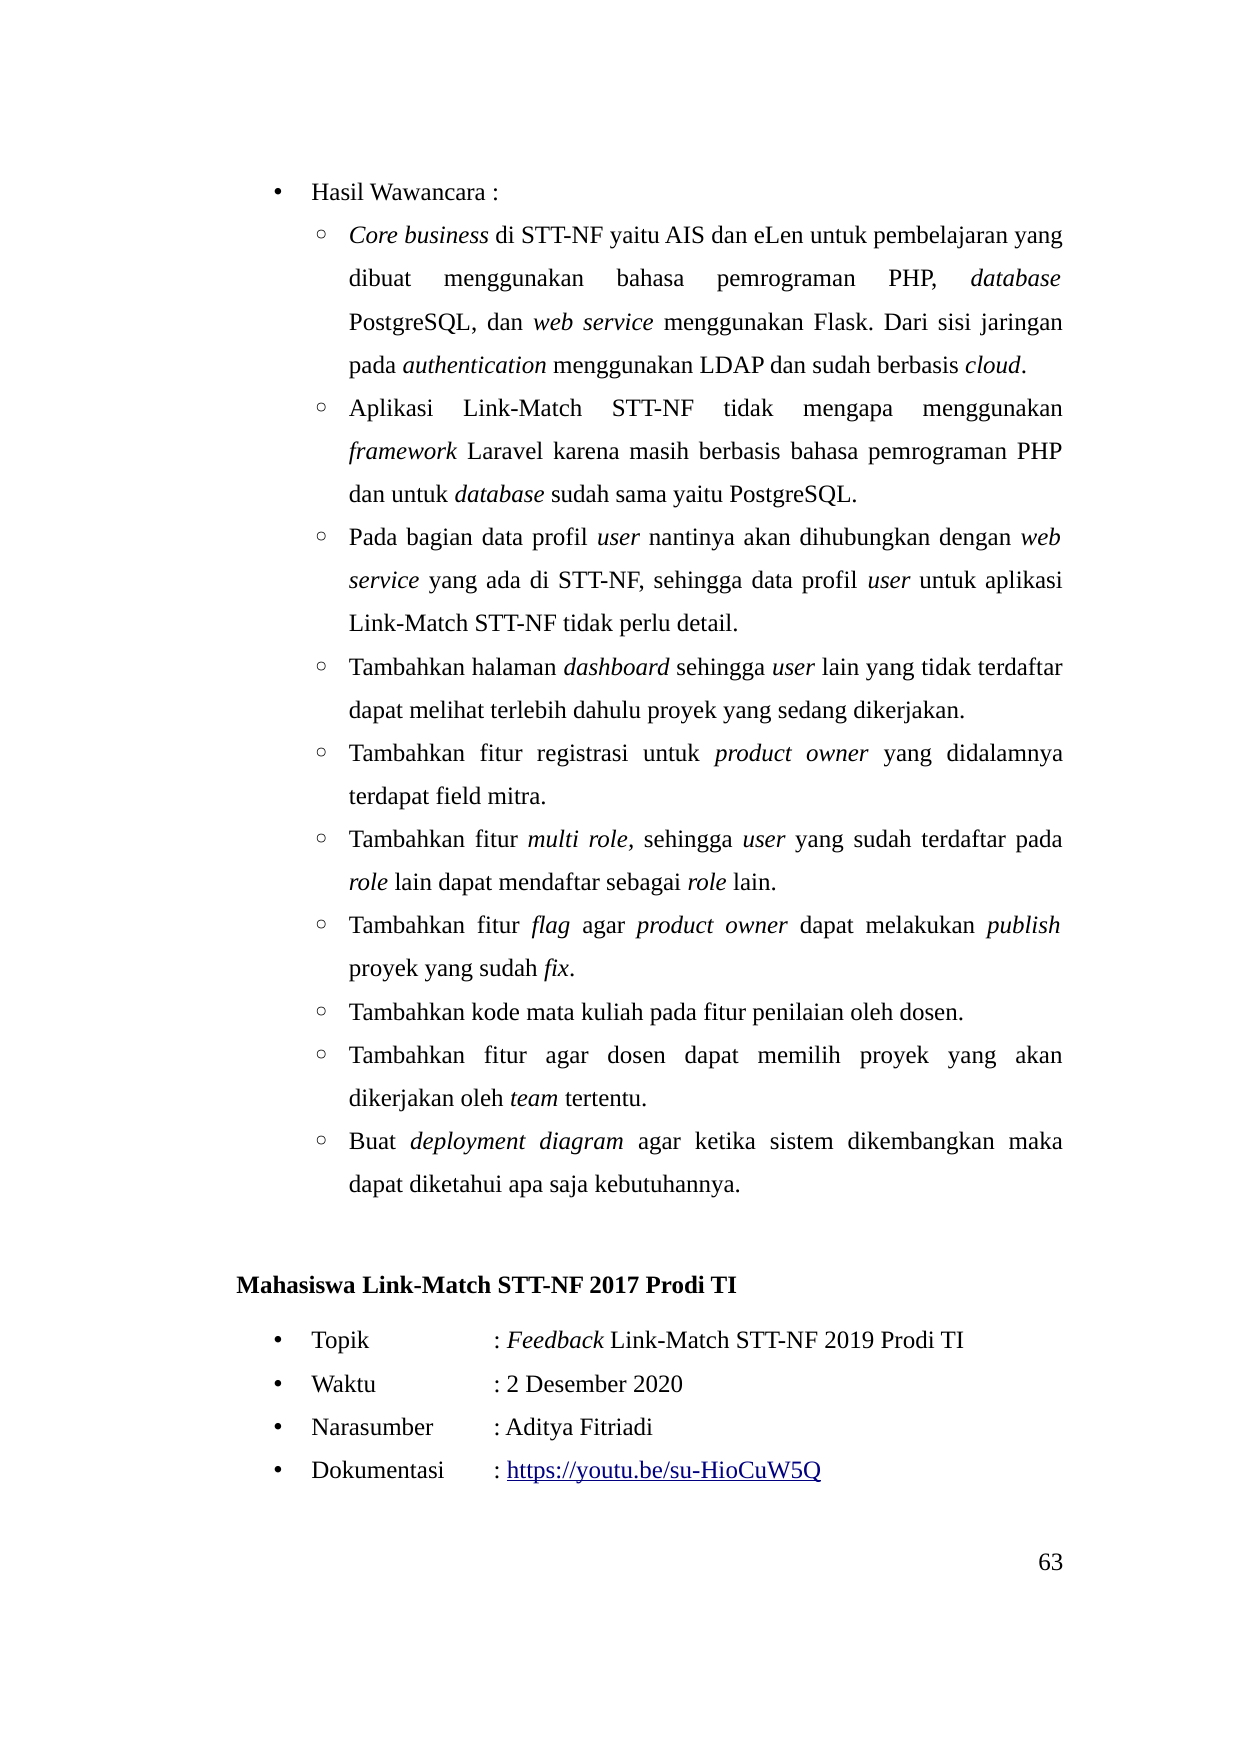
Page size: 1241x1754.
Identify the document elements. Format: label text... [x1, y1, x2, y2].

list Dokumentasi : https://youtu.be/su-HioCuW5Q [274, 1455, 1063, 1484]
list Hasil Wawancara : [274, 177, 1063, 206]
list Tambahkan fitur flag agar product owner dapat melakukan publish proyek yang sudah fix. [311, 910, 1063, 982]
list Tambahkan fitur agar dosen dapat memilih proyek yang akan dikerjakan oleh team tertentu. [311, 1040, 1063, 1112]
list Core business di STT-NF yaitu AIS dan eLen untuk pembelajaran yang dibuat menggunakan bahasa pemrograman PHP, database PostgreSQL, dan web service menggunakan Flask. Dari sisi jaringan pada authentication menggunakan LDAP dan sudah berbasis cloud. [311, 220, 1063, 378]
list Tambahkan fitur registrasi untuk product owner yang didalamnya terdapat field mitra. [311, 738, 1063, 810]
list Aplikasi Link-Match STT-NF tidak mengapa menggunakan framework Laravel karena masih berbasis bahasa pemrograman PHP dan untuk database sudah sama yaitu PostgreSQL. [311, 393, 1063, 508]
subtitle Mahasiswa Link-Match STT-NF 2017 Prodi TI [236, 1270, 1063, 1299]
list Waktu : 2 Desember 2020 [274, 1369, 1063, 1397]
list Tambahkan fitur multi role, sehingga user yang sudah terdaftar pada role lain dapat mendaftar sebagai role lain. [311, 824, 1063, 896]
list Tambahkan kode mata kuliah pada fitur penilaian oleh dosen. [311, 997, 1063, 1025]
list Pada bagian data profil user nantinya akan dihubungkan dengan web service yang ada di STT-NF, sehingga data profil user untuk aplikasi Link-Match STT-NF tidak perlu detail. [311, 522, 1063, 637]
list Buat deployment diagram agar ketika sistem dikembangkan maka dapat diketahui apa saja kebutuhannya. [311, 1126, 1063, 1198]
list Topik : Feedback Link-Match STT-NF 2019 Prodi TI [274, 1326, 1063, 1354]
list Narasumber : Aditya Fitriadi [274, 1412, 1063, 1441]
list Tambahkan halaman dashboard sehingga user lain yang tidak terdaftar dapat melihat terlebih dahulu proyek yang sedang dikerjakan. [311, 652, 1063, 723]
